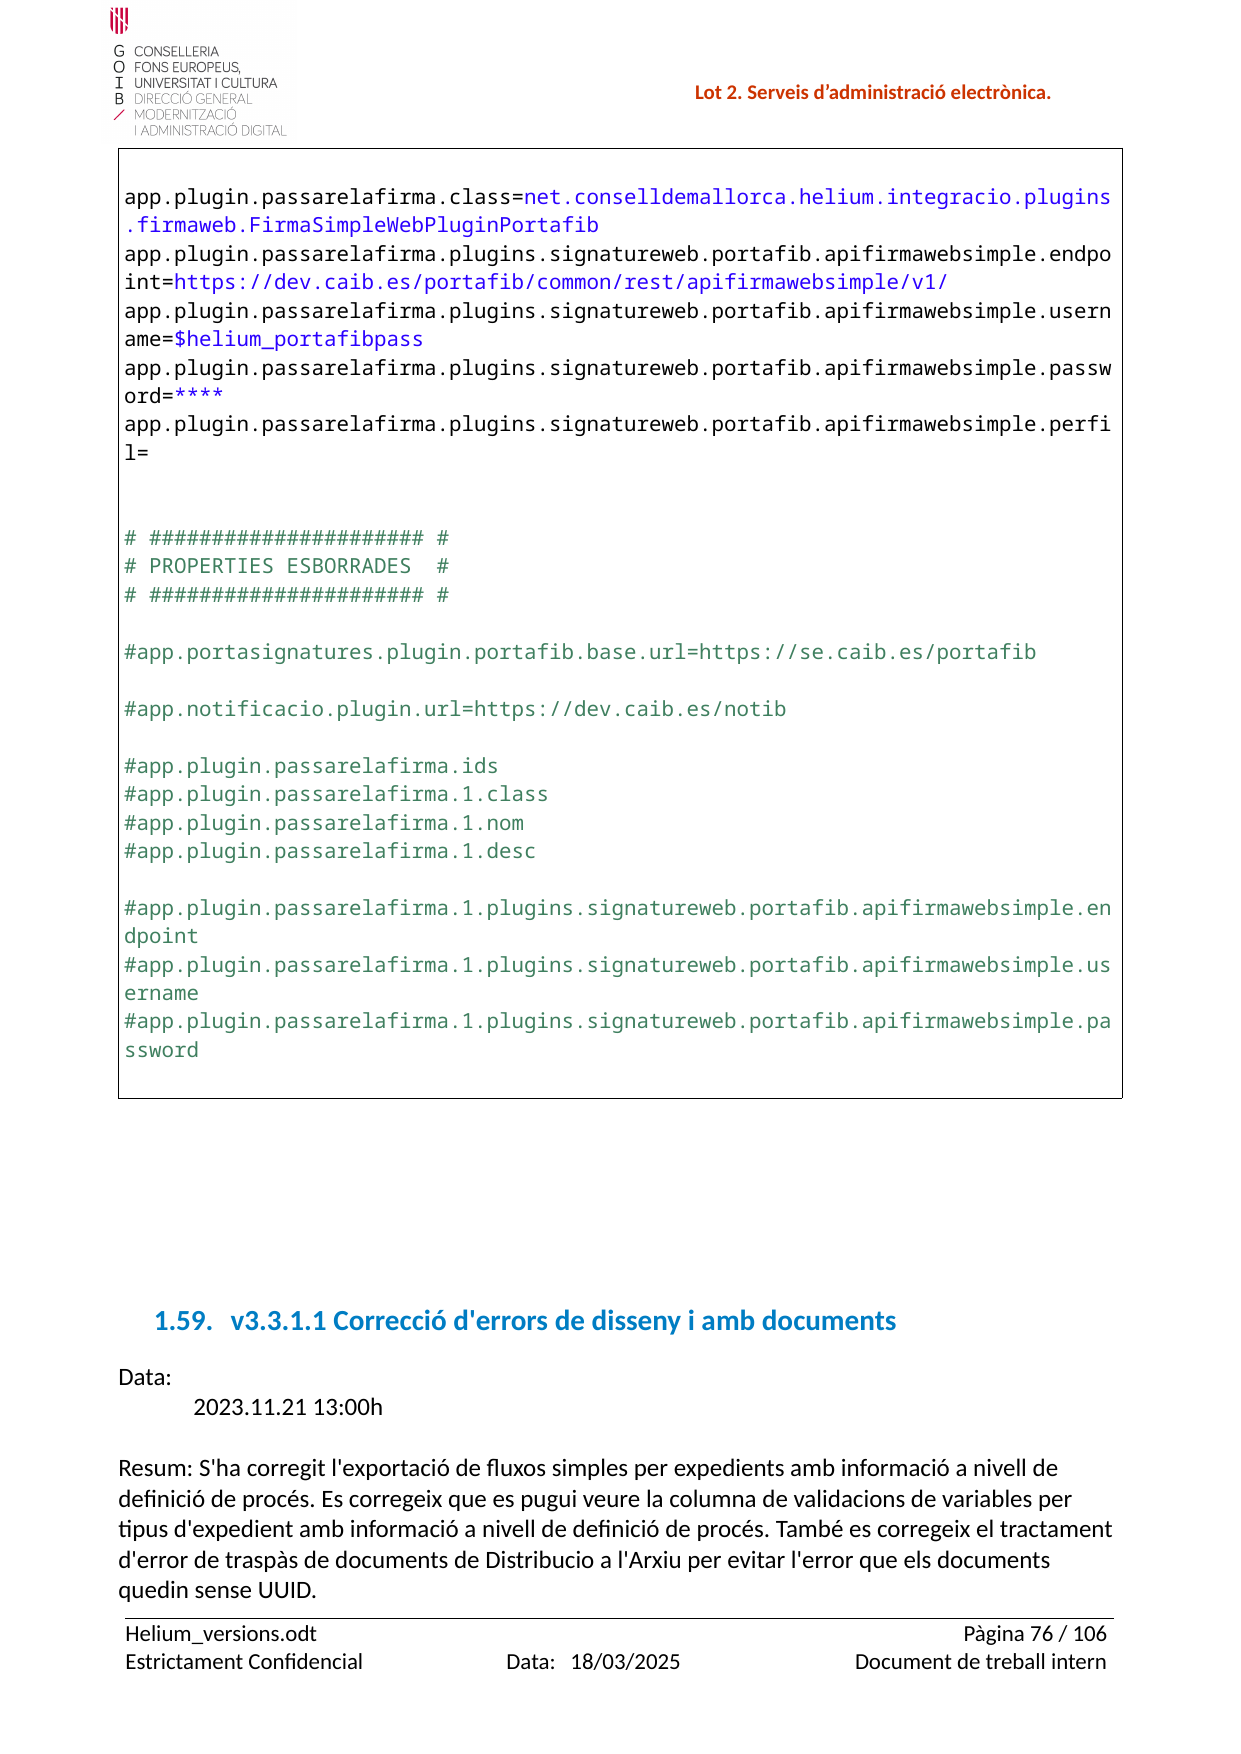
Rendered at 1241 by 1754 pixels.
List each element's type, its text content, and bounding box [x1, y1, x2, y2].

subtitle v3.3.1.1 Correcció d'errors de disseny i amb documents [153, 1302, 1122, 1337]
text 2023.11.21 13:00h [118, 1391, 1122, 1422]
table_header app.plugin.passarelafirma.class=net.conselldemallorca.helium.integracio.plugins.firmaweb.FirmaSimpleWebPluginPortafib app.plugin.passarelafirma.plugins.signatureweb.portafib.apifirmawebsimple.endpoint=https://dev.caib.es/portafib/common/rest/apifirmawebsimple/v1/ app.plugin.passarelafirma.plugins.signatureweb.portafib.apifirmawebsimple.username=$helium_portafibpass app.plugin.passarelafirma.plugins.signatureweb.portafib.apifirmawebsimple.password=**** app.plugin.passarelafirma.plugins.signatureweb.portafib.apifirmawebsimple.perfil= # ###################### # # PROPERTIES ESBORRADES # # ###################### # #app.portasignatures.plugin.portafib.base.url=https://se.caib.es/portafib #app.notificacio.plugin.url=https://dev.caib.es/notib #app.plugin.passarelafirma.ids #app.plugin.passarelafirma.1.class #app.plugin.passarelafirma.1.nom #app.plugin.passarelafirma.1.desc #app.plugin.passarelafirma.1.plugins.signatureweb.portafib.apifirmawebsimple.endpoint #app.plugin.passarelafirma.1.plugins.signatureweb.portafib.apifirmawebsimple.username #app.plugin.passarelafirma.1.plugins.signatureweb.portafib.apifirmawebsimple.password [119, 149, 1122, 1098]
picture [100, 0, 297, 144]
text Resum: S'ha corregit l'exportació de fluxos simples per expedients amb informació a nivell de definició de procés. Es corregeix que es pugui veure la columna de validacions de variables per tipus d'expedient amb informació a nivell de definició de procés. També es corregeix el tractament d'error de traspàs de documents de Distribucio a l'Arxiu per evitar l'error que els documents quedin sense UUID. [118, 1452, 1122, 1605]
text Data: [118, 1361, 1122, 1391]
